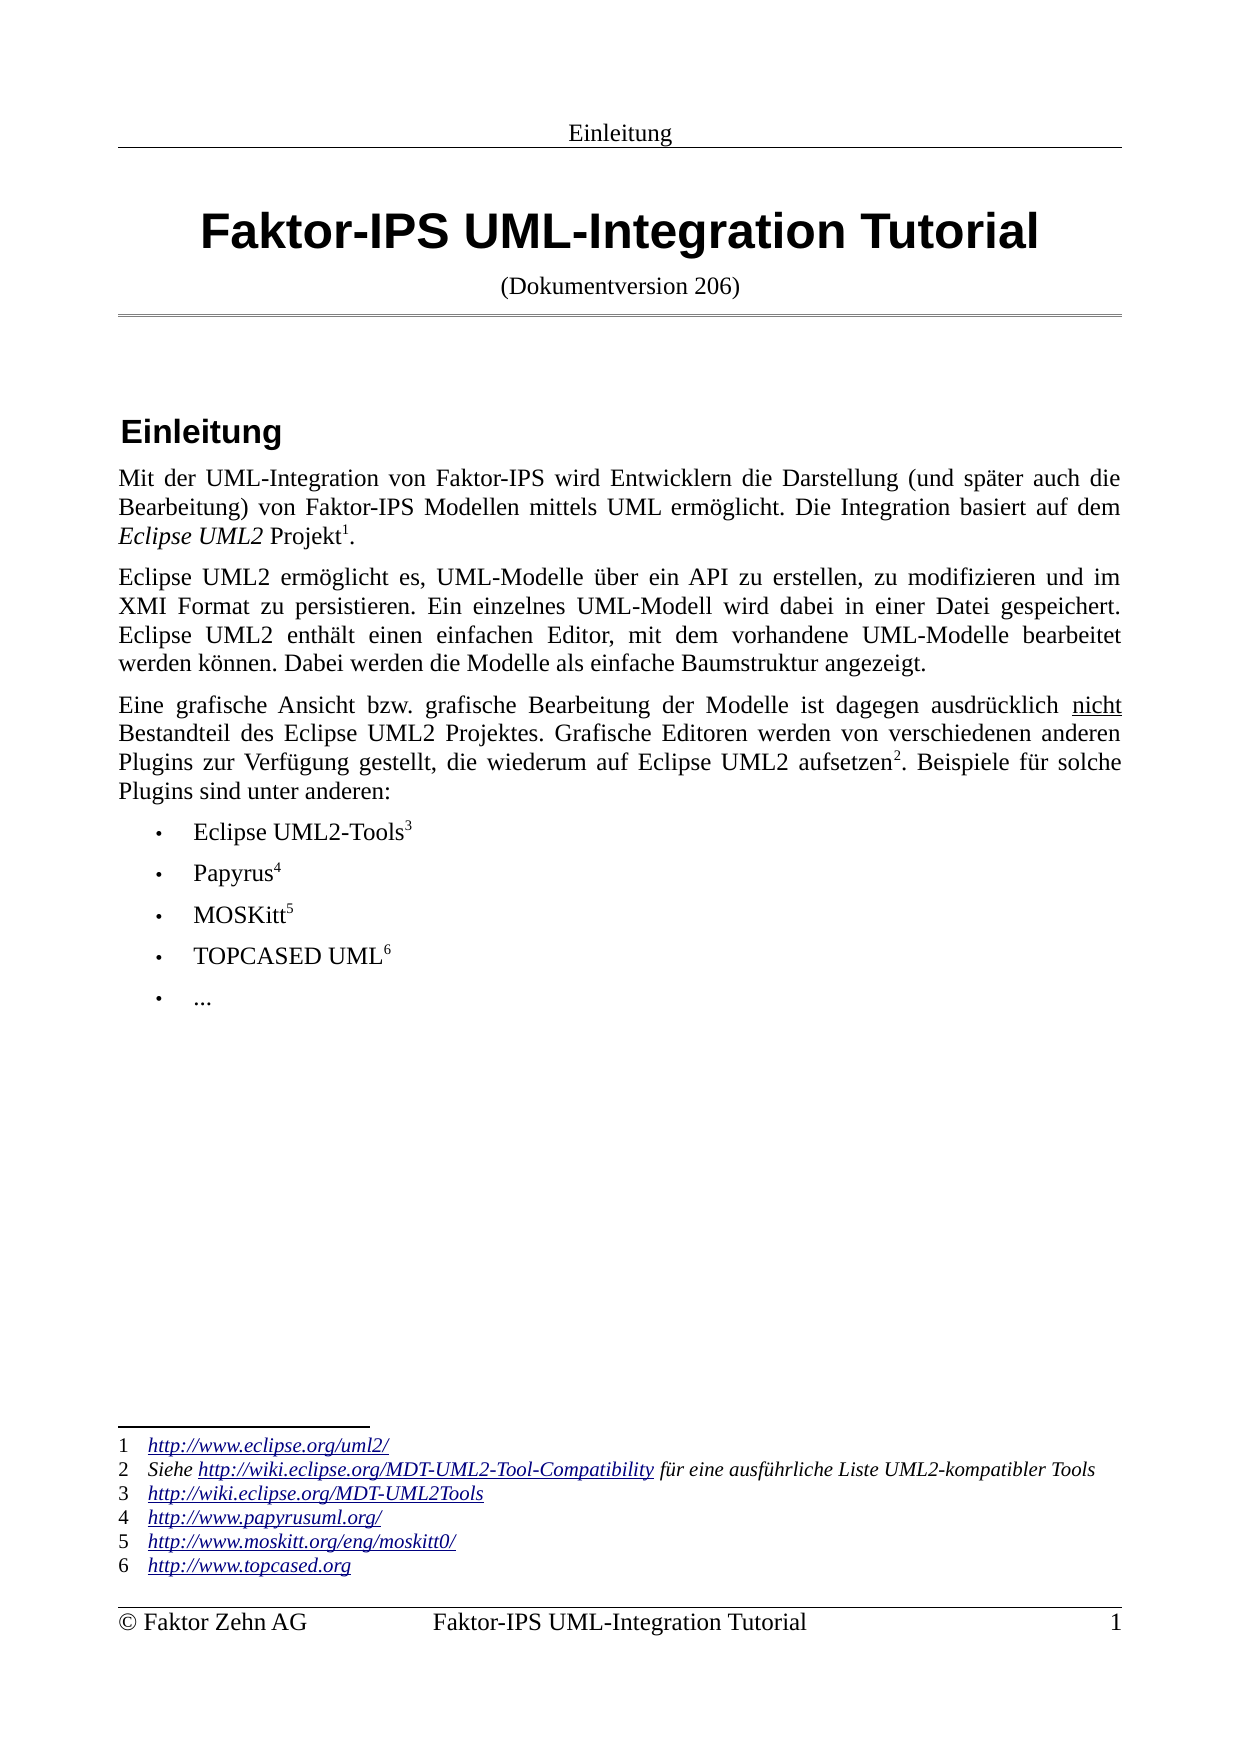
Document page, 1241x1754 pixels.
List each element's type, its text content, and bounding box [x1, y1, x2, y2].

text Eclipse UML2 ermöglicht es, UML-Modelle über ein API zu erstellen, zu modifizieren und im XMI Format zu persistieren. Ein einzelnes UML-Modell wird dabei in einer Datei gespeichert. Eclipse UML2 enthält einen einfachen Editor, mit dem vorhandene UML-Modelle bearbeitet werden können. Dabei werden die Modelle als einfache Baumstruktur angezeigt. [118, 562, 1122, 677]
list http://www.papyrusuml.org/ [118, 1505, 1122, 1529]
list Eclipse UML2-Tools [156, 817, 1122, 846]
text Eine grafische Ansicht bzw. grafische Bearbeitung der Modelle ist dagegen ausdrücklich nicht Bestandteil des Eclipse UML2 Projektes. Grafische Editoren werden von verschiedenen anderen Plugins zur Verfügung gestellt, die wiederum auf Eclipse UML2 aufsetzen. Beispiele für solche Plugins sind unter anderen: [118, 690, 1122, 805]
text Faktor-IPS UML-Integration Tutorial [118, 201, 1122, 259]
list http://wiki.eclipse.org/MDT-UML2Tools [118, 1481, 1122, 1505]
list TOPCASED UML [156, 941, 1122, 970]
list ... [156, 982, 1122, 1011]
list Papyrus [156, 858, 1122, 887]
list MOSKitt [156, 900, 1122, 928]
text http://www.eclipse.org/uml2/ [118, 1433, 1122, 1457]
text (Dokumentversion 206) [118, 271, 1122, 300]
text Siehe http://wiki.eclipse.org/MDT-UML2-Tool-Compatibility für eine ausführliche Liste UML2-kompatibler Tools [118, 1457, 1122, 1481]
list http://www.moskitt.org/eng/moskitt0/ [118, 1529, 1122, 1553]
list http://www.topcased.org [118, 1553, 1122, 1577]
subtitle Einleitung [118, 412, 1122, 451]
text Mit der UML-Integration von Faktor-IPS wird Entwicklern die Darstellung (und später auch die Bearbeitung) von Faktor-IPS Modellen mittels UML ermöglicht. Die Integration basiert auf dem Eclipse UML2 Projekt. [118, 463, 1122, 550]
